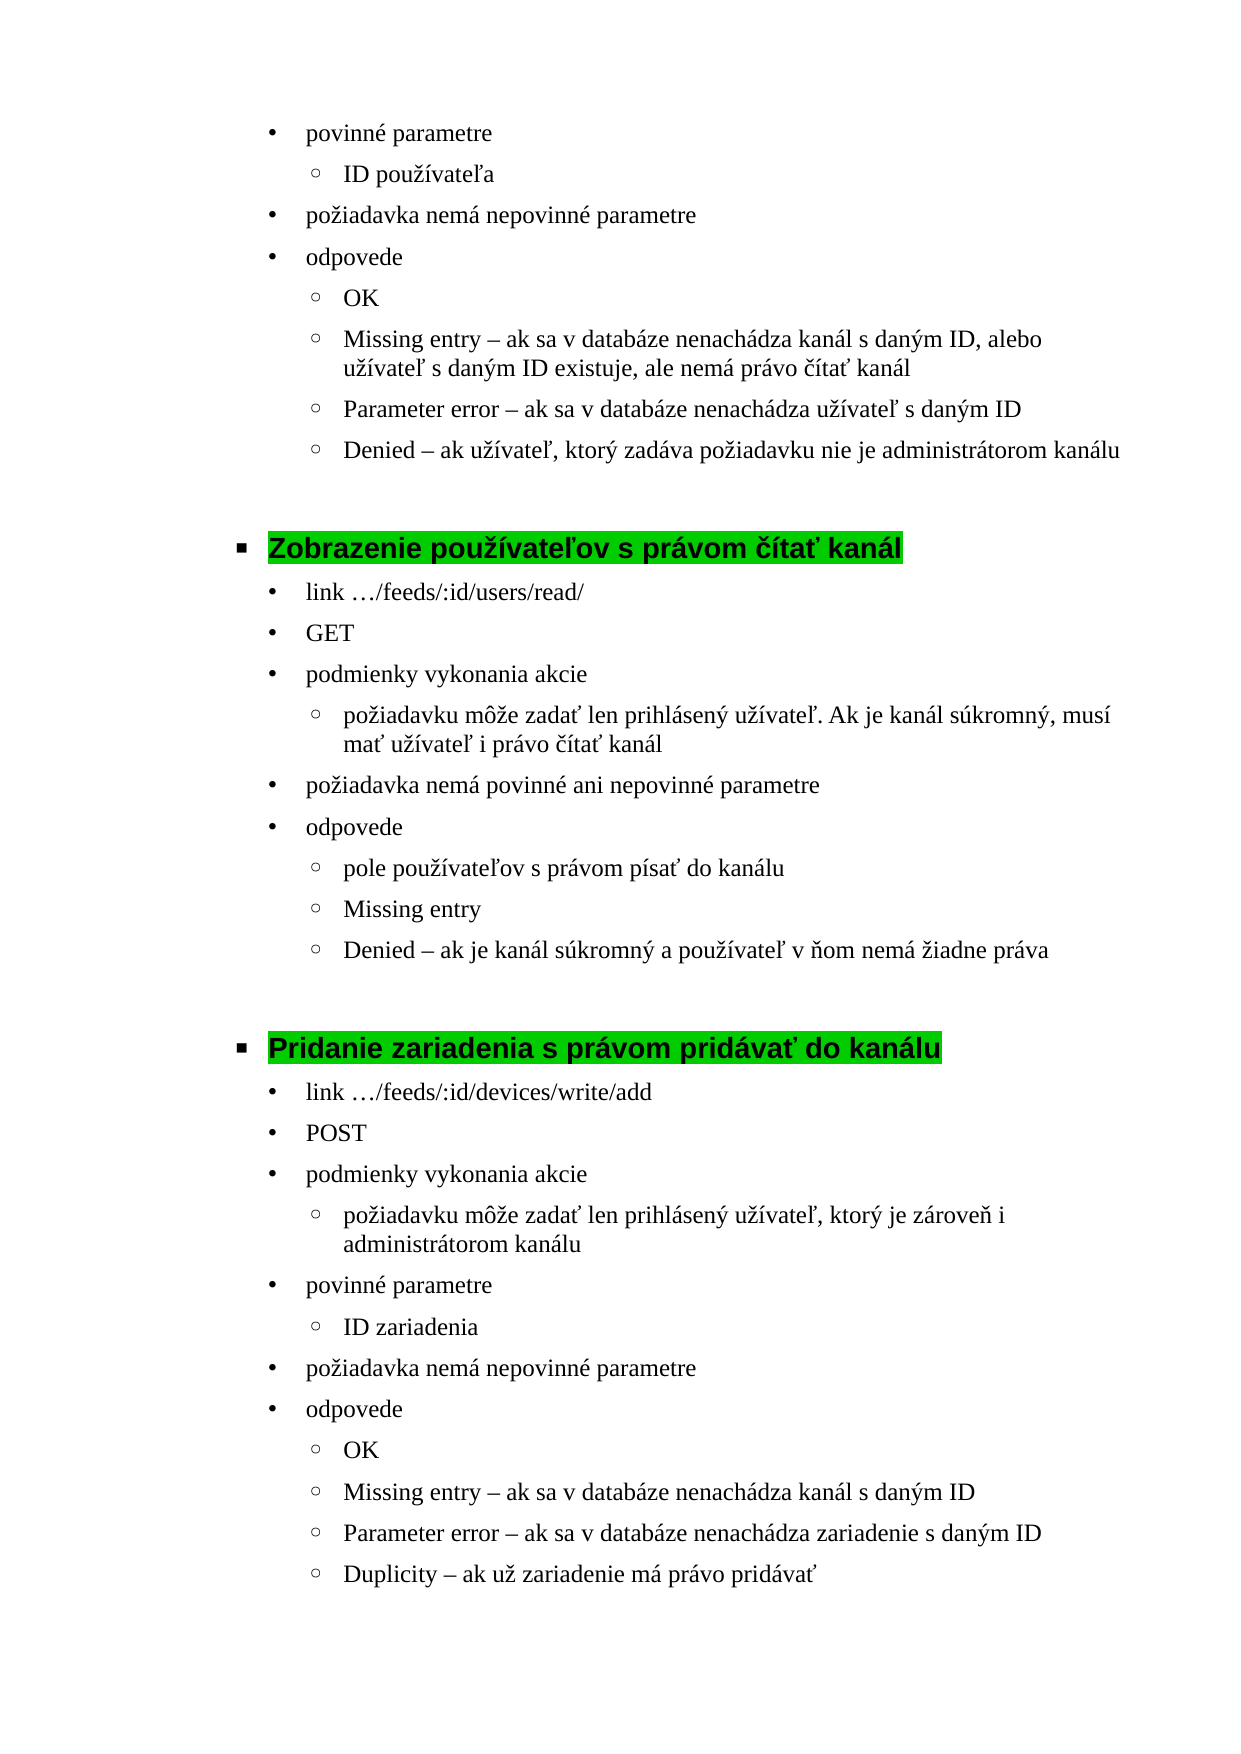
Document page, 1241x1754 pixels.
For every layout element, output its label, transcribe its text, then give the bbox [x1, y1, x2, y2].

list Denied – ak je kanál súkromný a používateľ v ňom nemá žiadne práva [306, 936, 1122, 993]
list povinné parametre [268, 118, 1122, 147]
subtitle Pridanie zariadenia s právom pridávať do kanálu [231, 1031, 1122, 1064]
list Missing entry – ak sa v databáze nenachádza kanál s daným ID [306, 1477, 1122, 1506]
list POST [268, 1118, 1122, 1147]
subtitle Zobrazenie používateľov s právom čítať kanál [231, 531, 1122, 564]
list odpovede [268, 242, 1122, 271]
list požiadavka nemá nepovinné parametre [268, 201, 1122, 229]
list povinné parametre [268, 1271, 1122, 1299]
list ID používateľa [306, 159, 1122, 188]
list požiadavka nemá povinné ani nepovinné parametre [268, 771, 1122, 799]
list link …/feeds/:id/users/read/ [268, 577, 1122, 606]
list Duplicity – ak už zariadenie má právo pridávať [306, 1559, 1122, 1588]
list OK [306, 1436, 1122, 1464]
list ID zariadenia [306, 1312, 1122, 1341]
list Missing entry [306, 894, 1122, 923]
list podmienky vykonania akcie [268, 1159, 1122, 1188]
list pole používateľov s právom písať do kanálu [306, 853, 1122, 882]
list Parameter error – ak sa v databáze nenachádza užívateľ s daným ID [306, 394, 1122, 423]
list podmienky vykonania akcie [268, 659, 1122, 688]
list Missing entry – ak sa v databáze nenachádza kanál s daným ID, alebo užívateľ s daným ID existuje, ale nemá právo čítať kanál [306, 324, 1122, 382]
list Parameter error – ak sa v databáze nenachádza zariadenie s daným ID [306, 1518, 1122, 1547]
list požiadavku môže zadať len prihlásený užívateľ. Ak je kanál súkromný, musí mať užívateľ i právo čítať kanál [306, 701, 1122, 758]
list GET [268, 618, 1122, 647]
list odpovede [268, 1394, 1122, 1423]
list link …/feeds/:id/devices/write/add [268, 1077, 1122, 1106]
list OK [306, 283, 1122, 312]
list Denied – ak užívateľ, ktorý zadáva požiadavku nie je administrátorom kanálu [306, 436, 1122, 493]
list požiadavka nemá nepovinné parametre [268, 1353, 1122, 1382]
list požiadavku môže zadať len prihlásený užívateľ, ktorý je zároveň i administrátorom kanálu [306, 1201, 1122, 1258]
list odpovede [268, 812, 1122, 841]
